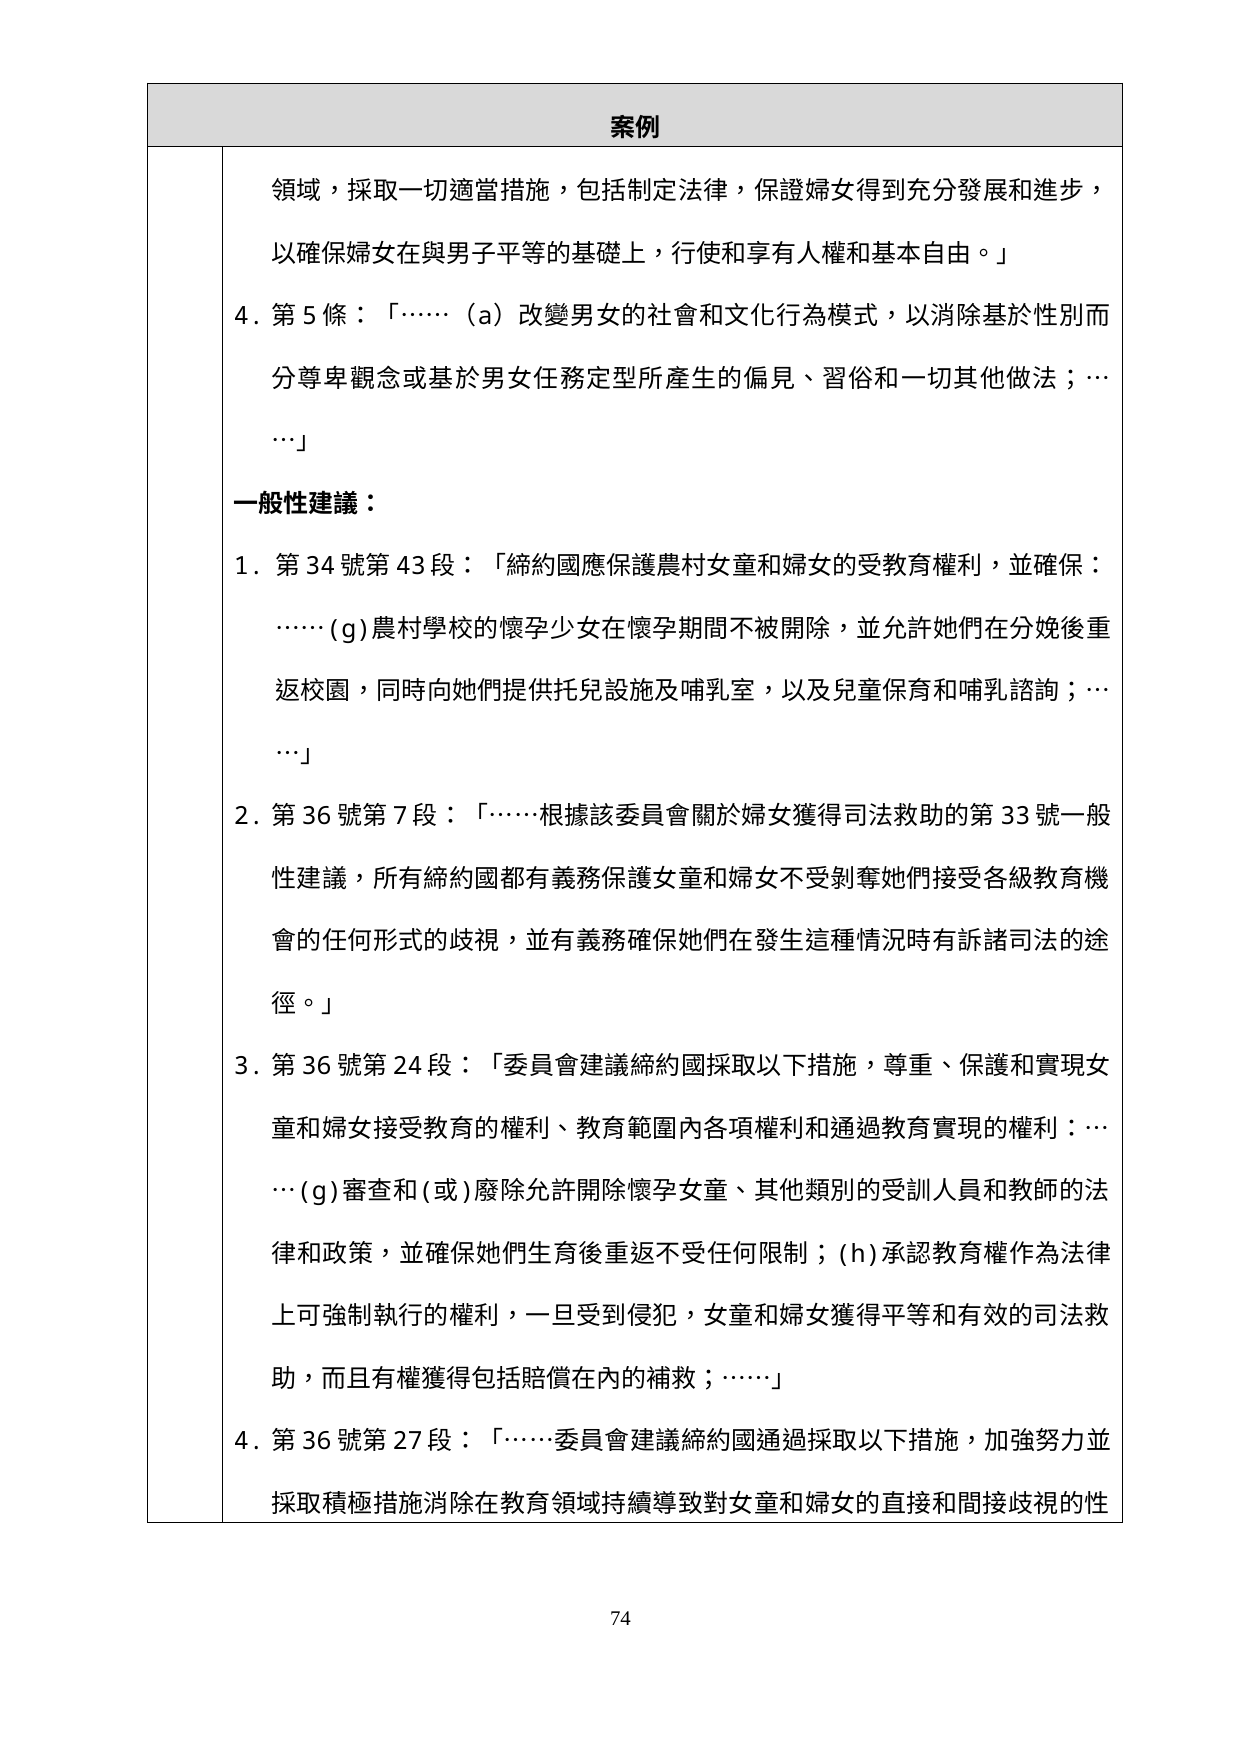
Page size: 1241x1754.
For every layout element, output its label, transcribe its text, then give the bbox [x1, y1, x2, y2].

table_cell [148, 147, 222, 1522]
table_header 案例 [148, 84, 1122, 146]
table_cell 領域，採取一切適當措施，包括制定法律，保證婦女得到充分發展和進步，以確保婦女在與男子平等的基礎上，行使和享有人權和基本自由。」 第5條：「……（a）改變男女的社會和文化行為模式，以消除基於性別而分尊卑觀念或基於男女任務定型所產生的偏見、習俗和一切其他做法；……」 一般性建議： 第34號第43段：「締約國應保護農村女童和婦女的受教育權利，並確保：……(g)農村學校的懷孕少女在懷孕期間不被開除，並允許她們在分娩後重返校園，同時向她們提供托兒設施及哺乳室，以及兒童保育和哺乳諮詢；……」 第36號第7段：「……根據該委員會關於婦女獲得司法救助的第33號一般性建議，所有締約國都有義務保護女童和婦女不受剝奪她們接受各級教育機會的任何形式的歧視，並有義務確保她們在發生這種情況時有訴諸司法的途徑。」 第36號第24段：「委員會建議締約國採取以下措施，尊重、保護和實現女童和婦女接受教育的權利、教育範圍內各項權利和通過教育實現的權利：……(g)審查和(或)廢除允許開除懷孕女童、其他類別的受訓人員和教師的法律和政策，並確保她們生育後重返不受任何限制；(h)承認教育權作為法律上可強制執行的權利，一旦受到侵犯，女童和婦女獲得平等和有效的司法救助，而且有權獲得包括賠償在內的補救；……」 第36號第27段：「……委員會建議締約國通過採取以下措施，加強努力並採取積極措施消除在教育領域持續導致對女童和婦女的直接和間接歧視的性 [223, 147, 1122, 1522]
